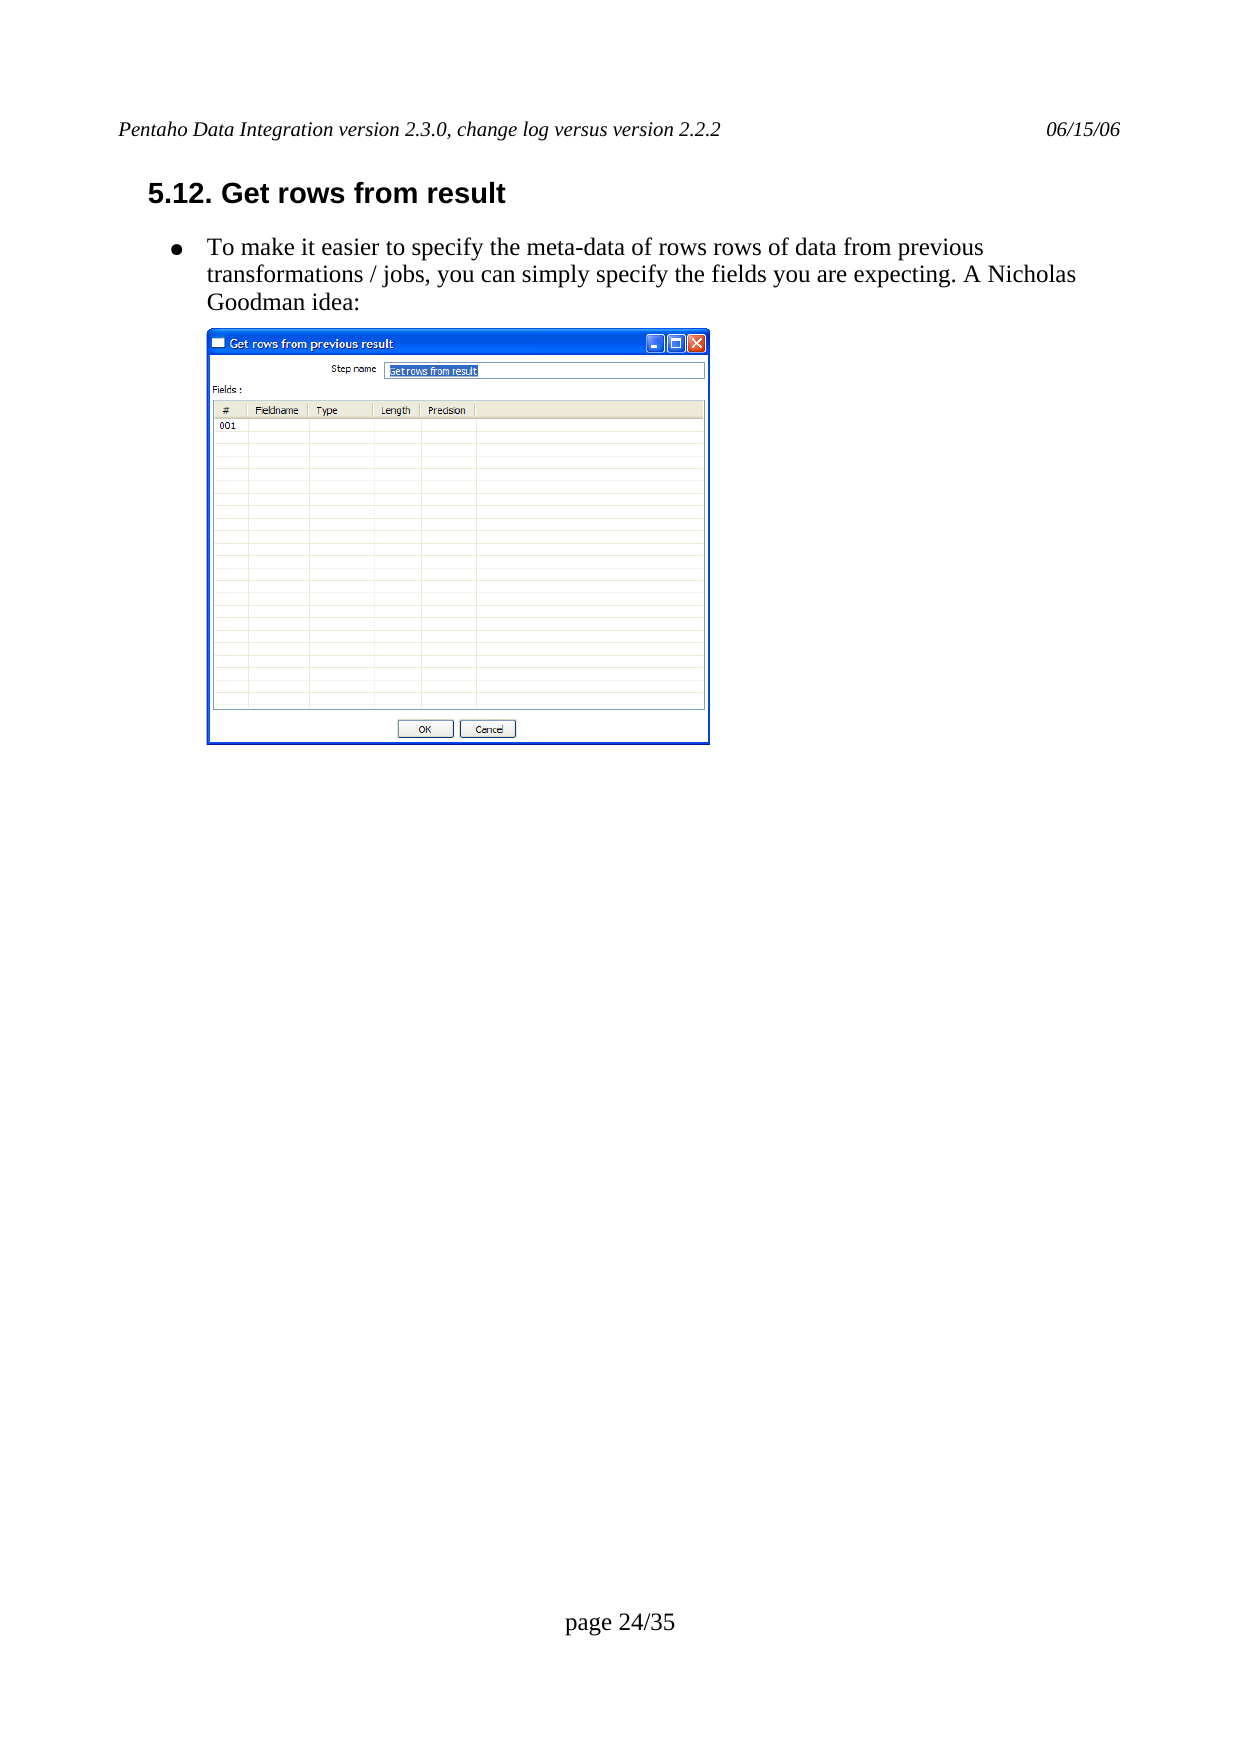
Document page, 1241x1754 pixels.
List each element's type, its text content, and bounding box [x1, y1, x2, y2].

subtitle Get rows from result [148, 177, 1122, 209]
list To make it easier to specify the meta-data of rows rows of data from previous transformations / jobs, you can simply specify the fields you are expecting. A Nicholas Goodman idea: [207, 233, 1122, 316]
picture [206, 328, 710, 745]
